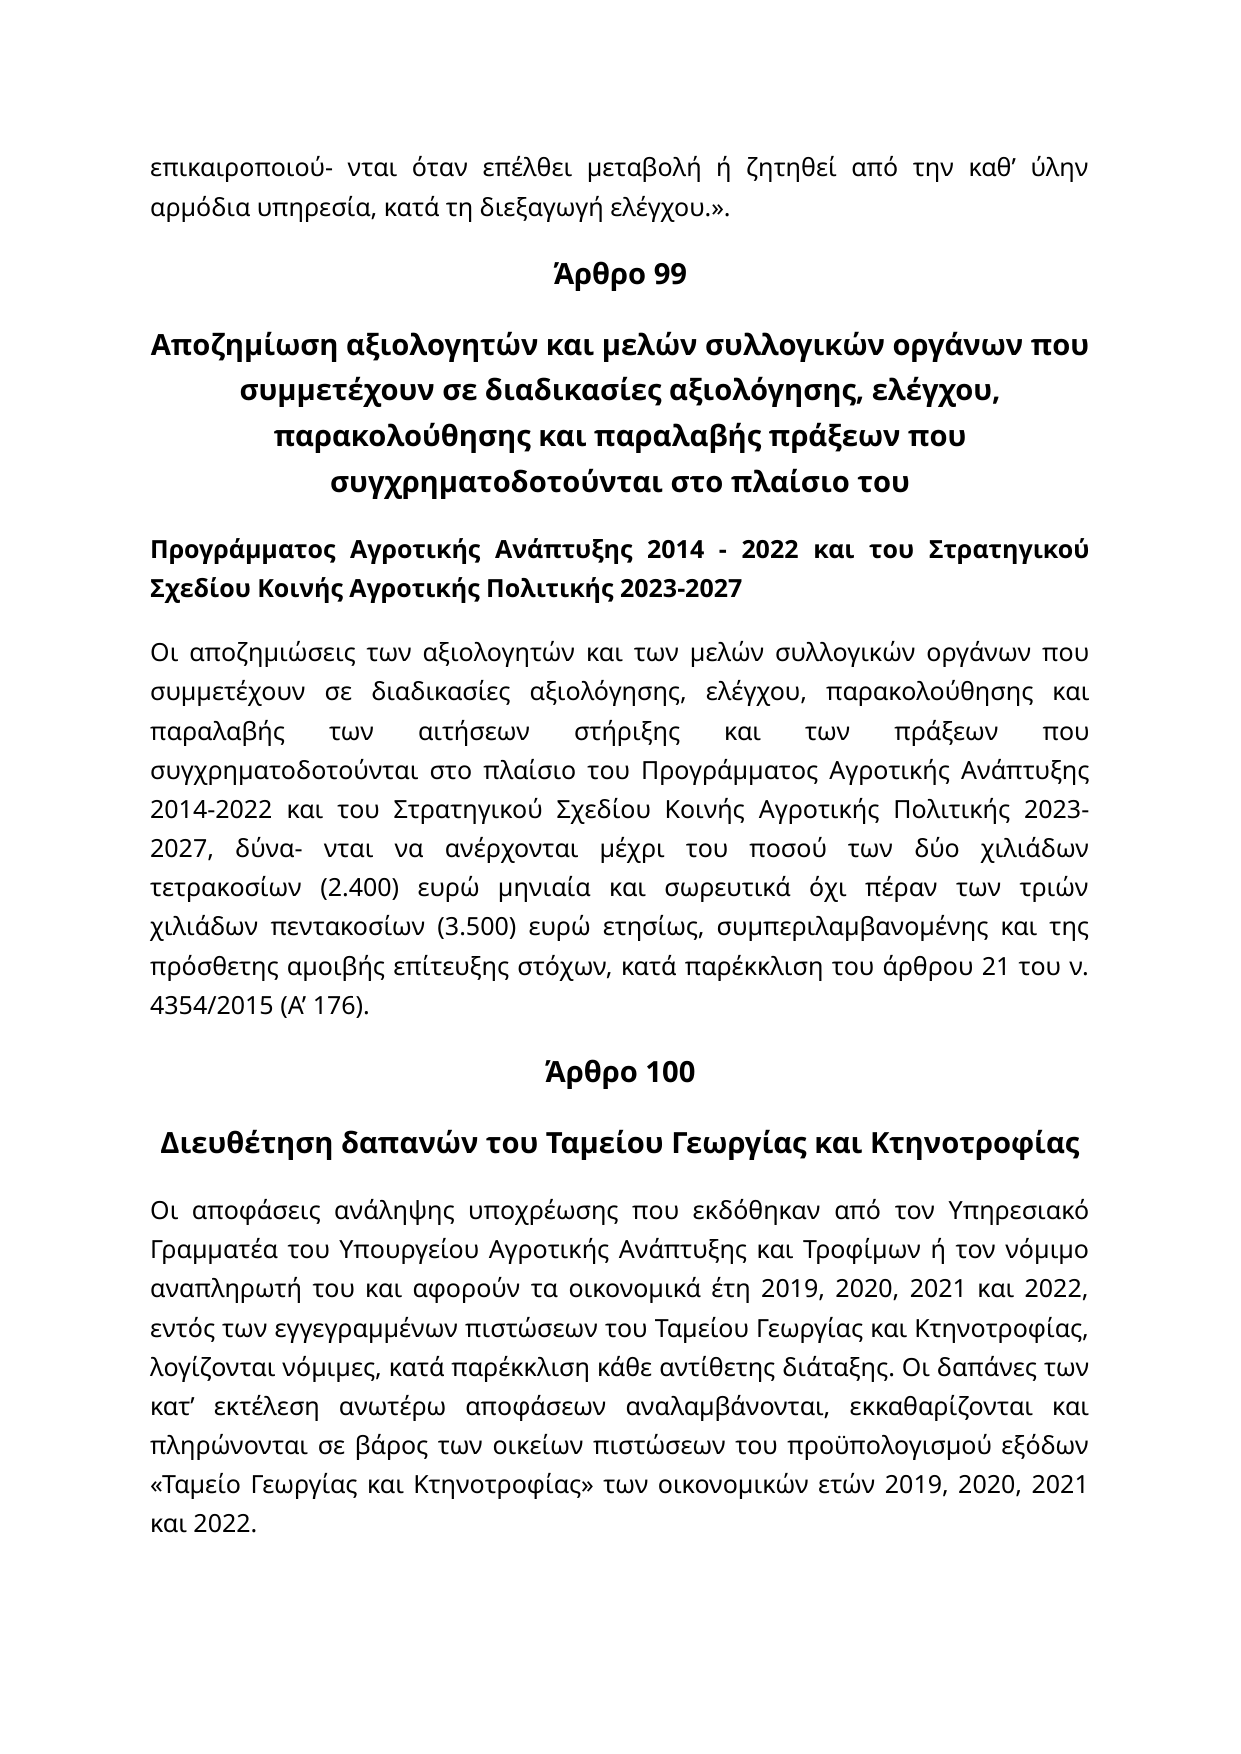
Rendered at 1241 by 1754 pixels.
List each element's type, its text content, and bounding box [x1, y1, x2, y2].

subtitle Άρθρο 100 [150, 1051, 1090, 1091]
text επικαιροποιού- νται όταν επέλθει μεταβολή ή ζητηθεί από την καθ’ ύλην αρμόδια υπηρεσία, κατά τη διεξαγωγή ελέγχου.». [150, 150, 1090, 223]
text Οι αποφάσεις ανάληψης υποχρέωσης που εκδόθηκαν από τον Υπηρεσιακό Γραμματέα του Υπουργείου Αγροτικής Ανάπτυξης και Τροφίμων ή τον νόμιμο αναπληρωτή του και αφορούν τα οικονομικά έτη 2019, 2020, 2021 και 2022, εντός των εγγεγραμμένων πιστώσεων του Ταμείου Γεωργίας και Κτηνοτροφίας, λογίζονται νόμιμες, κατά παρέκκλιση κάθε αντίθετης διάταξης. Οι δαπάνες των κατ’ εκτέλεση ανωτέρω αποφάσεων αναλαμβάνονται, εκκαθαρίζονται και πληρώνονται σε βάρος των οικείων πιστώσεων του προϋπολογισμού εξόδων «Ταμείο Γεωργίας και Κτηνοτροφίας» των οικονομικών ετών 2019, 2020, 2021 και 2022. [150, 1193, 1090, 1540]
text Οι αποζημιώσεις των αξιολογητών και των μελών συλλογικών οργάνων που συμμετέχουν σε διαδικασίες αξιολόγησης, ελέγχου, παρακολούθησης και παραλαβής των αιτήσεων στήριξης και των πράξεων που συγχρηματοδοτούνται στο πλαίσιο του Προγράμματος Αγροτικής Ανάπτυξης 2014-2022 και του Στρατηγικού Σχεδίου Κοινής Αγροτικής Πολιτικής 2023-2027, δύνα- νται να ανέρχονται μέχρι του ποσού των δύο χιλιάδων τετρακοσίων (2.400) ευρώ μηνιαία και σωρευτικά όχι πέραν των τριών χιλιάδων πεντακοσίων (3.500) ευρώ ετησίως, συμπεριλαμβανομένης και της πρόσθετης αμοιβής επίτευξης στόχων, κατά παρέκκλιση του άρθρου 21 του ν. 4354/2015 (Α’ 176). [150, 635, 1090, 1021]
subtitle Διευθέτηση δαπανών του Ταμείου Γεωργίας και Κτηνοτροφίας [150, 1122, 1090, 1162]
subtitle Αποζημίωση αξιολογητών και μελών συλλογικών οργάνων που συμμετέχουν σε διαδικασίες αξιολόγησης, ελέγχου, παρακολούθησης και παραλαβής πράξεων που συγχρηματοδοτούνται στο πλαίσιο του [150, 324, 1090, 501]
text Προγράμματος Αγροτικής Ανάπτυξης 2014 - 2022 και του Στρατηγικού Σχεδίου Κοινής Αγροτικής Πολιτικής 2023-2027 [150, 531, 1090, 605]
subtitle Άρθρο 99 [150, 253, 1090, 293]
